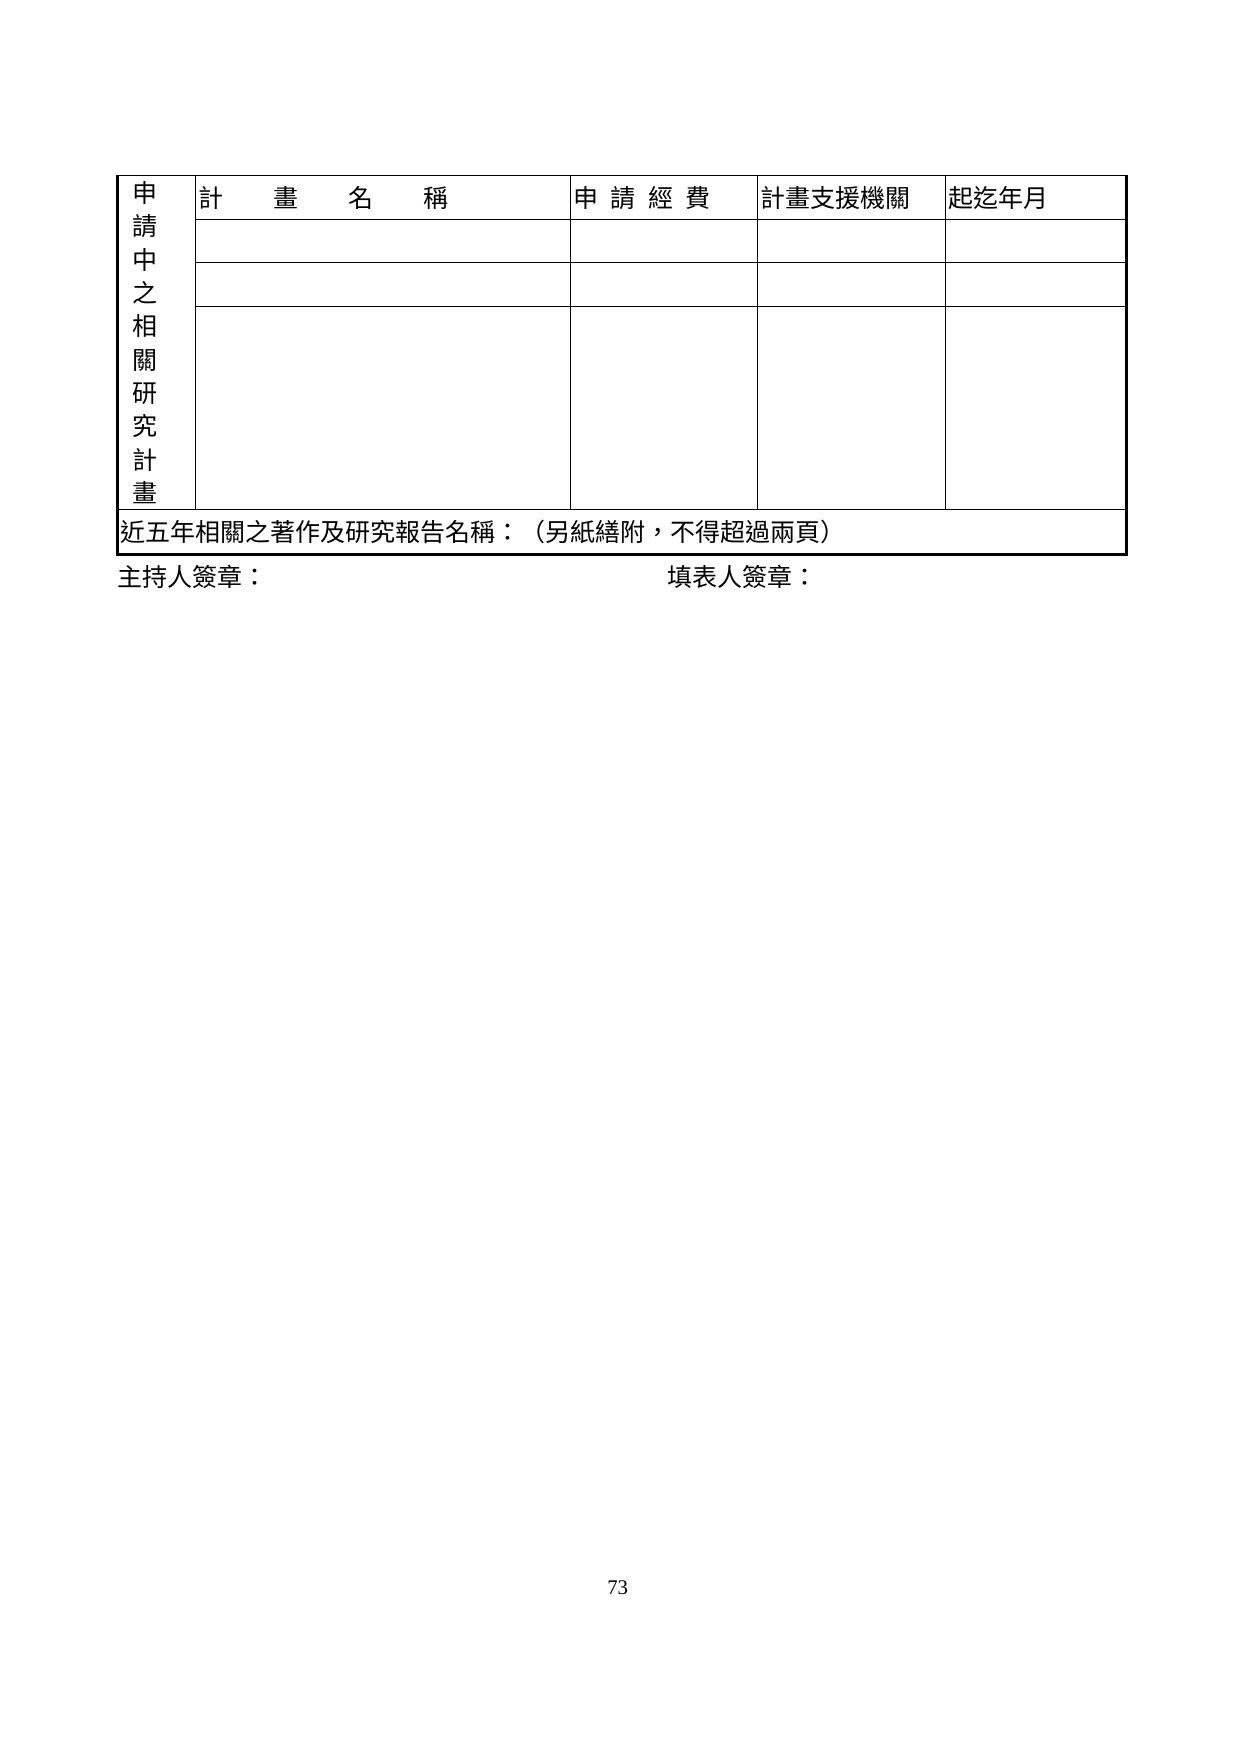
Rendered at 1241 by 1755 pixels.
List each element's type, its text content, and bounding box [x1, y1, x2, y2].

table_cell [196, 263, 570, 306]
table_cell [946, 307, 1125, 509]
table_cell [571, 220, 757, 262]
table_cell [758, 263, 945, 306]
text 主持人簽章： 填表人簽章： [117, 556, 1117, 593]
table_cell 計畫支援機關 [758, 176, 945, 218]
table_cell [196, 220, 570, 262]
table_cell [571, 307, 757, 509]
table_cell [758, 307, 945, 509]
table_cell 近五年相關之著作及研究報告名稱：（另紙繕附，不得超過兩頁） [119, 510, 1125, 553]
table_cell 申 請 經 費 [571, 176, 757, 218]
table_cell [196, 307, 570, 509]
table_cell [946, 220, 1125, 262]
table_cell [571, 263, 757, 306]
table_cell 申請中之相關研究計畫 [119, 176, 195, 509]
table_cell [946, 263, 1125, 306]
table_cell 計 畫 名 稱 [196, 176, 570, 218]
table_cell 起迄年月 [946, 176, 1125, 218]
table_cell [758, 220, 945, 262]
